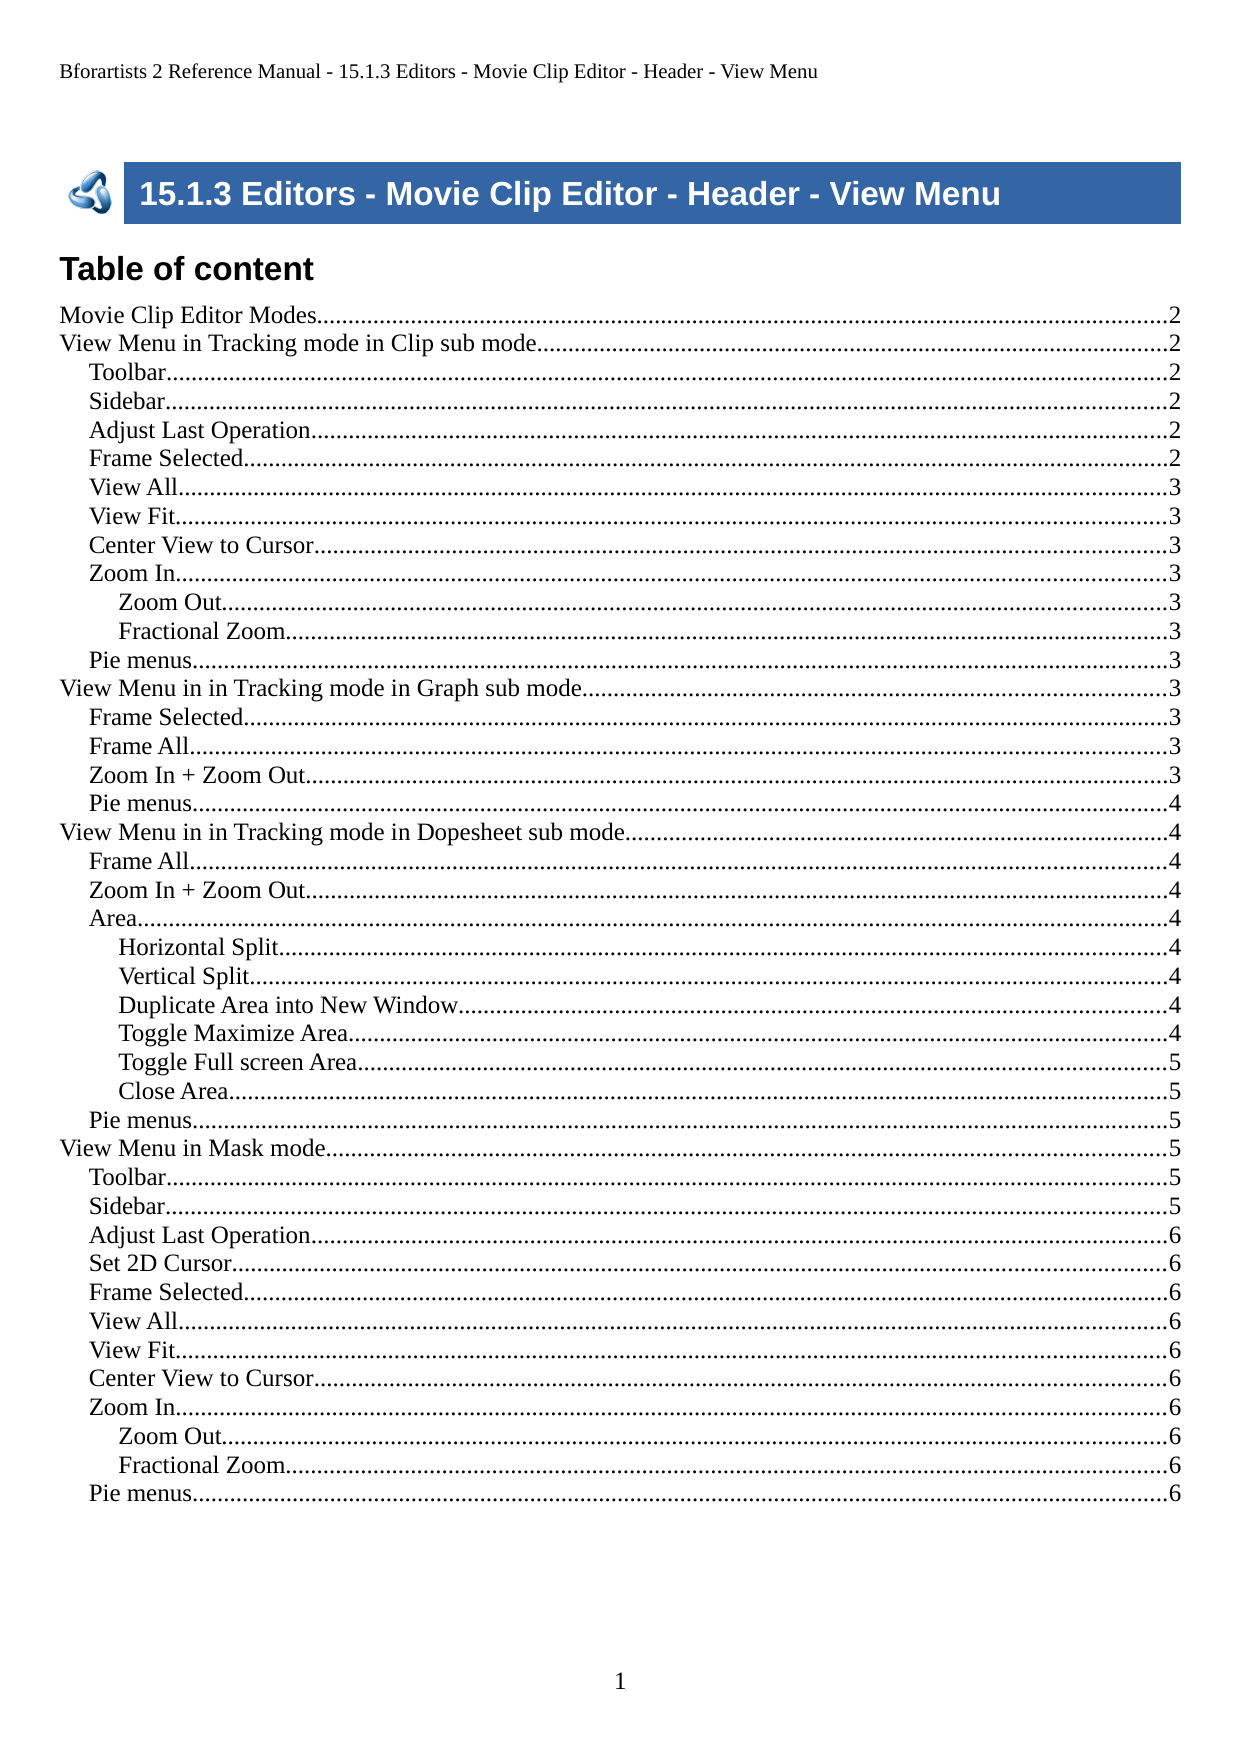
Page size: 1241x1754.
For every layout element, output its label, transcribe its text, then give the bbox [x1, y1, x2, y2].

text Frame Selected 6 [88, 1277, 1181, 1306]
text Adjust Last Operation 6 [88, 1220, 1181, 1248]
text Frame Selected 3 [88, 702, 1181, 731]
text Pie menus 4 [88, 788, 1181, 817]
text View Menu in in Tracking mode in Dopesheet sub mode 4 [59, 817, 1181, 846]
text Center View to Cursor 3 [88, 530, 1181, 558]
text Horizontal Split 4 [118, 932, 1181, 961]
text Sidebar 5 [88, 1191, 1181, 1220]
text Adjust Last Operation 2 [88, 415, 1181, 443]
text View All 6 [88, 1306, 1181, 1335]
text Toolbar 2 [88, 357, 1181, 386]
text View All 3 [88, 472, 1181, 501]
table_header [59, 162, 124, 224]
text Frame All 3 [88, 731, 1181, 760]
picture [65, 167, 114, 217]
text Duplicate Area into New Window 4 [118, 990, 1181, 1018]
text Zoom Out 6 [118, 1421, 1181, 1450]
text Zoom In + Zoom Out 4 [88, 875, 1181, 903]
text View Menu in Tracking mode in Clip sub mode 2 [59, 328, 1181, 357]
text Zoom In + Zoom Out 3 [88, 760, 1181, 788]
subtitle Table of content [59, 249, 1181, 287]
text Frame All 4 [88, 846, 1181, 875]
text Frame Selected 2 [88, 443, 1181, 472]
text Movie Clip Editor Modes 2 [59, 300, 1181, 328]
text Toolbar 5 [88, 1162, 1181, 1191]
text Fractional Zoom 3 [118, 616, 1181, 645]
text Toggle Maximize Area 4 [118, 1018, 1181, 1047]
text Toggle Full screen Area 5 [118, 1047, 1181, 1076]
text Pie menus 5 [88, 1105, 1181, 1133]
text View Menu in in Tracking mode in Graph sub mode 3 [59, 673, 1181, 702]
text Center View to Cursor 6 [88, 1363, 1181, 1392]
table_header 15.1.3 Editors - Movie Clip Editor - Header - View Menu [124, 162, 1181, 224]
text Zoom In 3 [88, 558, 1181, 587]
text Pie menus 3 [88, 645, 1181, 673]
text Fractional Zoom 6 [118, 1450, 1181, 1478]
text Set 2D Cursor 6 [88, 1248, 1181, 1277]
text Zoom In 6 [88, 1392, 1181, 1421]
text Sidebar 2 [88, 386, 1181, 415]
text View Fit 3 [88, 501, 1181, 530]
text Zoom Out 3 [118, 587, 1181, 616]
text View Fit 6 [88, 1335, 1181, 1363]
text View Menu in Mask mode 5 [59, 1133, 1181, 1162]
text Pie menus 6 [88, 1478, 1181, 1507]
text Vertical Split 4 [118, 961, 1181, 990]
text Area 4 [88, 903, 1181, 932]
text Close Area 5 [118, 1076, 1181, 1105]
